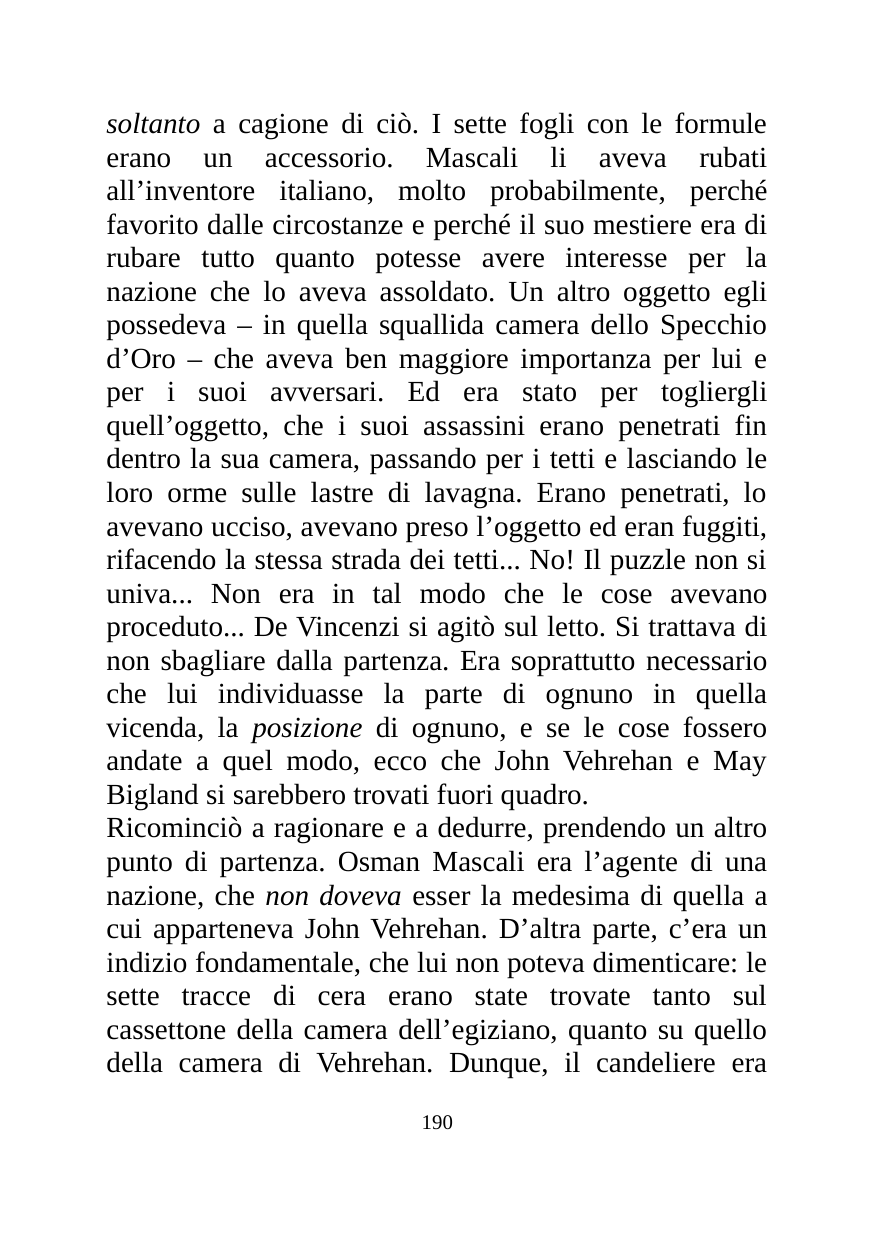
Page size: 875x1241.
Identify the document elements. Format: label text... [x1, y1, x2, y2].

text Ricominciò a ragionare e a dedurre, prendendo un altro punto di partenza. Osman Mascali era l’agente di una nazione, che non doveva esser la medesima di quella a cui apparteneva John Vehrehan. D’altra parte, c’era un indizio fondamentale, che lui non poteva dimenticare: le sette tracce di cera erano state trovate tanto sul cassettone della camera dell’egiziano, quanto su quello della camera di Vehrehan. Dunque, il candeliere era [106, 811, 768, 1079]
text soltanto a cagione di ciò. I sette fogli con le formule erano un accessorio. Mascali li aveva rubati all’inventore italiano, molto probabilmente, perché favorito dalle circostanze e perché il suo mestiere era di rubare tutto quanto potesse avere interesse per la nazione che lo aveva assoldato. Un altro oggetto egli possedeva – in quella squallida camera dello Specchio d’Oro – che aveva ben maggiore importanza per lui e per i suoi avversari. Ed era stato per togliergli quell’oggetto, che i suoi assassini erano penetrati fin dentro la sua camera, passando per i tetti e lasciando le loro orme sulle lastre di lavagna. Erano penetrati, lo avevano ucciso, avevano preso l’oggetto ed eran fuggiti, rifacendo la stessa strada dei tetti... No! Il puzzle non si univa... Non era in tal modo che le cose avevano proceduto... De Vincenzi si agitò sul letto. Si trattava di non sbagliare dalla partenza. Era soprattutto necessario che lui individuasse la parte di ognuno in quella vicenda, la posizione di ognuno, e se le cose fossero andate a quel modo, ecco che John Vehrehan e May Bigland si sarebbero trovati fuori quadro. [106, 106, 768, 811]
